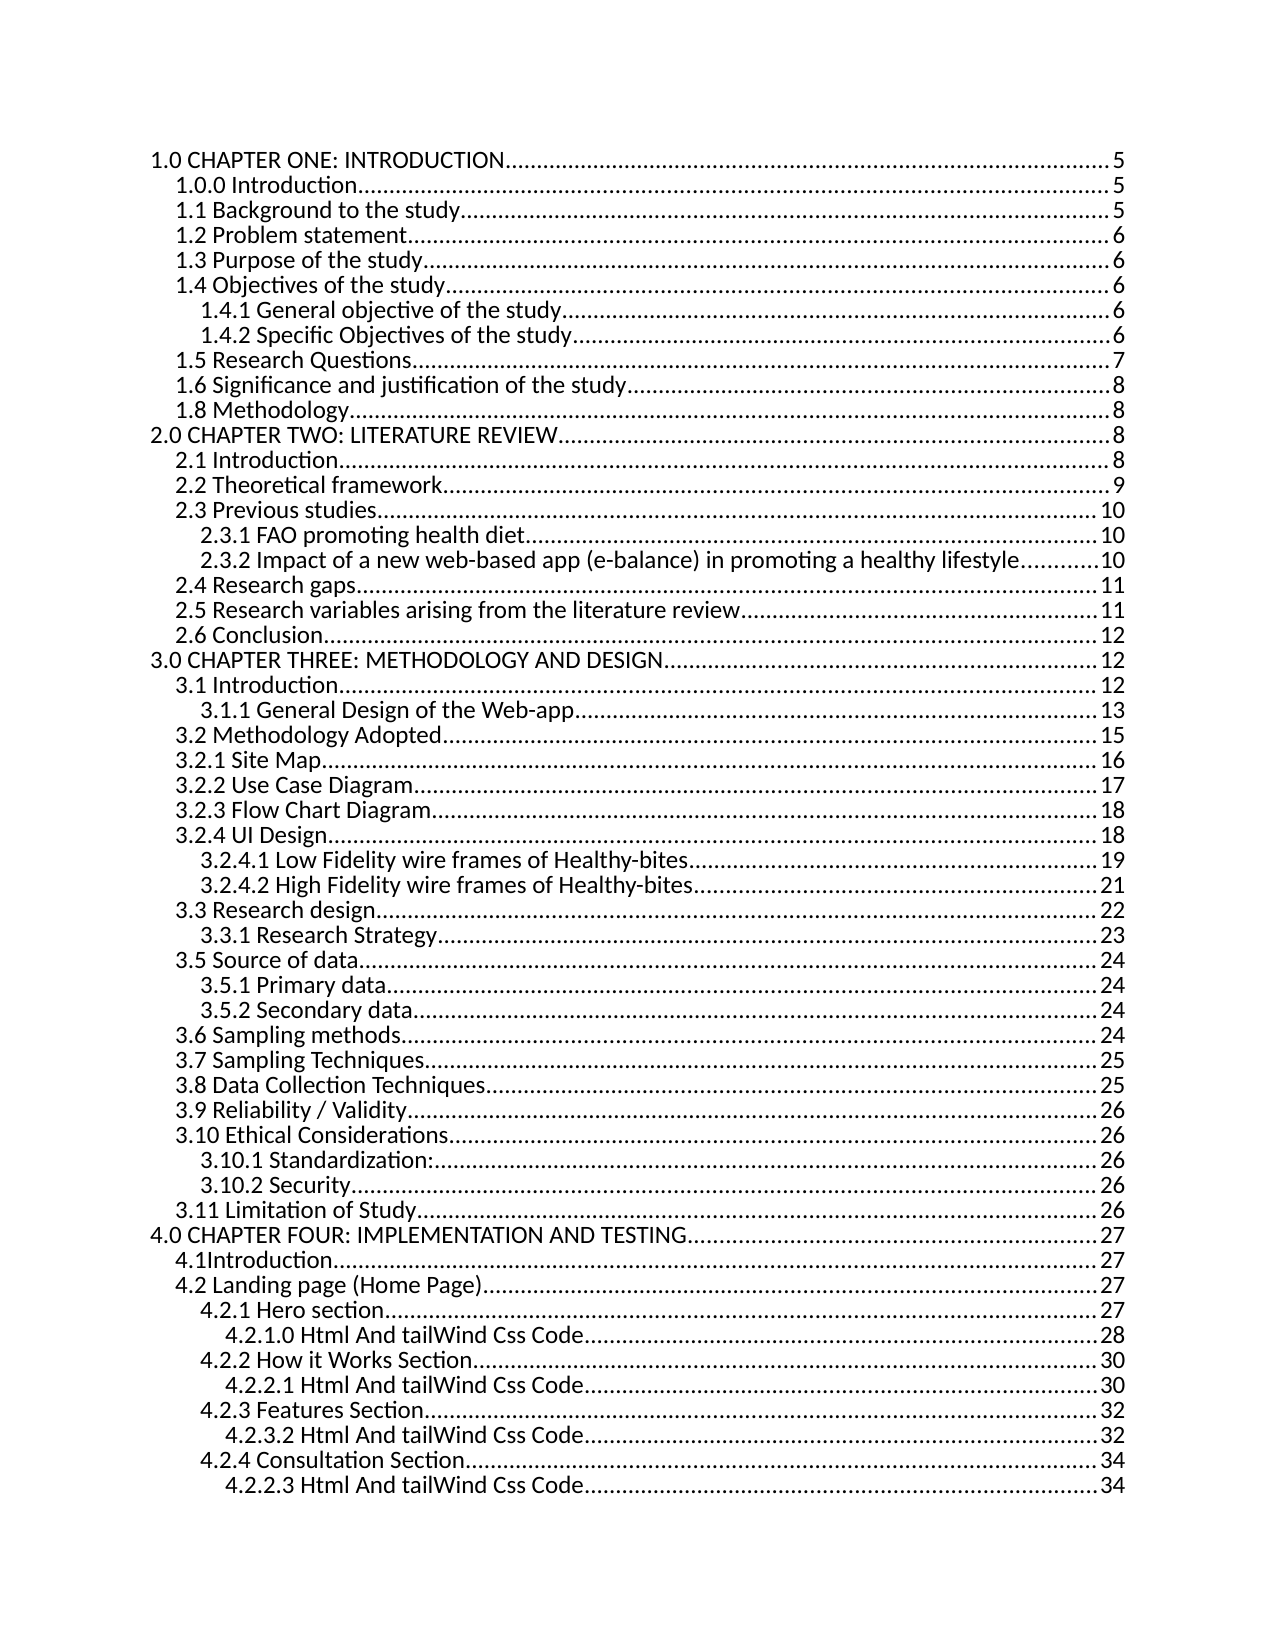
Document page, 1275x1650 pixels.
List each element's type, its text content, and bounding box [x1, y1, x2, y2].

text 3.10.1 Standardization: 26 [200, 1150, 1125, 1175]
text 1.4 Objectives of the study 6 [175, 275, 1125, 300]
text 2.0 CHAPTER TWO: LITERATURE REVIEW 8 [150, 425, 1125, 450]
text 4.2.3.2 Html And tailWind Css Code 32 [225, 1425, 1125, 1450]
text 3.6 Sampling methods 24 [175, 1025, 1125, 1050]
text 2.4 Research gaps 11 [175, 575, 1125, 600]
text 3.3 Research design 22 [175, 900, 1125, 925]
text 3.0 CHAPTER THREE: METHODOLOGY AND DESIGN 12 [150, 650, 1125, 675]
text 3.1.1 General Design of the Web-app 13 [200, 700, 1125, 725]
text 2.3.2 Impact of a new web-based app (e-balance) in promoting a healthy lifestyle 10 [200, 550, 1125, 575]
text 3.3.1 Research Strategy 23 [200, 925, 1125, 950]
text 4.2.2.1 Html And tailWind Css Code 30 [225, 1375, 1125, 1400]
text 3.10.2 Security 26 [200, 1175, 1125, 1200]
text 2.6 Conclusion 12 [175, 625, 1125, 650]
text 2.3 Previous studies 10 [175, 500, 1125, 525]
text 3.5.1 Primary data 24 [200, 975, 1125, 1000]
text 1.4.1 General objective of the study 6 [200, 300, 1125, 325]
text 4.2.2.3 Html And tailWind Css Code 34 [225, 1475, 1125, 1500]
text 3.9 Reliability / Validity 26 [175, 1100, 1125, 1125]
text 1.3 Purpose of the study 6 [175, 250, 1125, 275]
text 1.8 Methodology 8 [175, 400, 1125, 425]
text 3.7 Sampling Techniques 25 [175, 1050, 1125, 1075]
text 2.3.1 FAO promoting health diet 10 [200, 525, 1125, 550]
text 4.2.3 Features Section 32 [200, 1400, 1125, 1425]
text 3.1 Introduction 12 [175, 675, 1125, 700]
text 3.2.4 UI Design 18 [175, 825, 1125, 850]
text 3.11 Limitation of Study 26 [175, 1200, 1125, 1225]
text 3.10 Ethical Considerations 26 [175, 1125, 1125, 1150]
text 3.2.1 Site Map 16 [175, 750, 1125, 775]
text 4.2.2 How it Works Section 30 [200, 1350, 1125, 1375]
text 1.5 Research Questions 7 [175, 350, 1125, 375]
text 4.0 CHAPTER FOUR: IMPLEMENTATION AND TESTING 27 [150, 1225, 1125, 1250]
text 1.0.0 Introduction 5 [175, 175, 1125, 200]
text 1.6 Significance and justification of the study 8 [175, 375, 1125, 400]
text 3.2.4.2 High Fidelity wire frames of Healthy-bites 21 [200, 875, 1125, 900]
text 3.5.2 Secondary data 24 [200, 1000, 1125, 1025]
text 1.2 Problem statement 6 [175, 225, 1125, 250]
text 4.1Introduction 27 [175, 1250, 1125, 1275]
text 2.1 Introduction 8 [175, 450, 1125, 475]
text 3.2 Methodology Adopted 15 [175, 725, 1125, 750]
text 4.2.1.0 Html And tailWind Css Code 28 [225, 1325, 1125, 1350]
text 3.2.4.1 Low Fidelity wire frames of Healthy-bites 19 [200, 850, 1125, 875]
text 3.2.2 Use Case Diagram 17 [175, 775, 1125, 800]
text 3.5 Source of data 24 [175, 950, 1125, 975]
text 4.2.4 Consultation Section 34 [200, 1450, 1125, 1475]
text 2.2 Theoretical framework 9 [175, 475, 1125, 500]
text 1.0 CHAPTER ONE: INTRODUCTION 5 [150, 150, 1125, 175]
text 1.1 Background to the study 5 [175, 200, 1125, 225]
text 3.2.3 Flow Chart Diagram 18 [175, 800, 1125, 825]
text 3.8 Data Collection Techniques 25 [175, 1075, 1125, 1100]
text 4.2 Landing page (Home Page) 27 [175, 1275, 1125, 1300]
text 1.4.2 Specific Objectives of the study 6 [200, 325, 1125, 350]
text 2.5 Research variables arising from the literature review 11 [175, 600, 1125, 625]
text 4.2.1 Hero section 27 [200, 1300, 1125, 1325]
